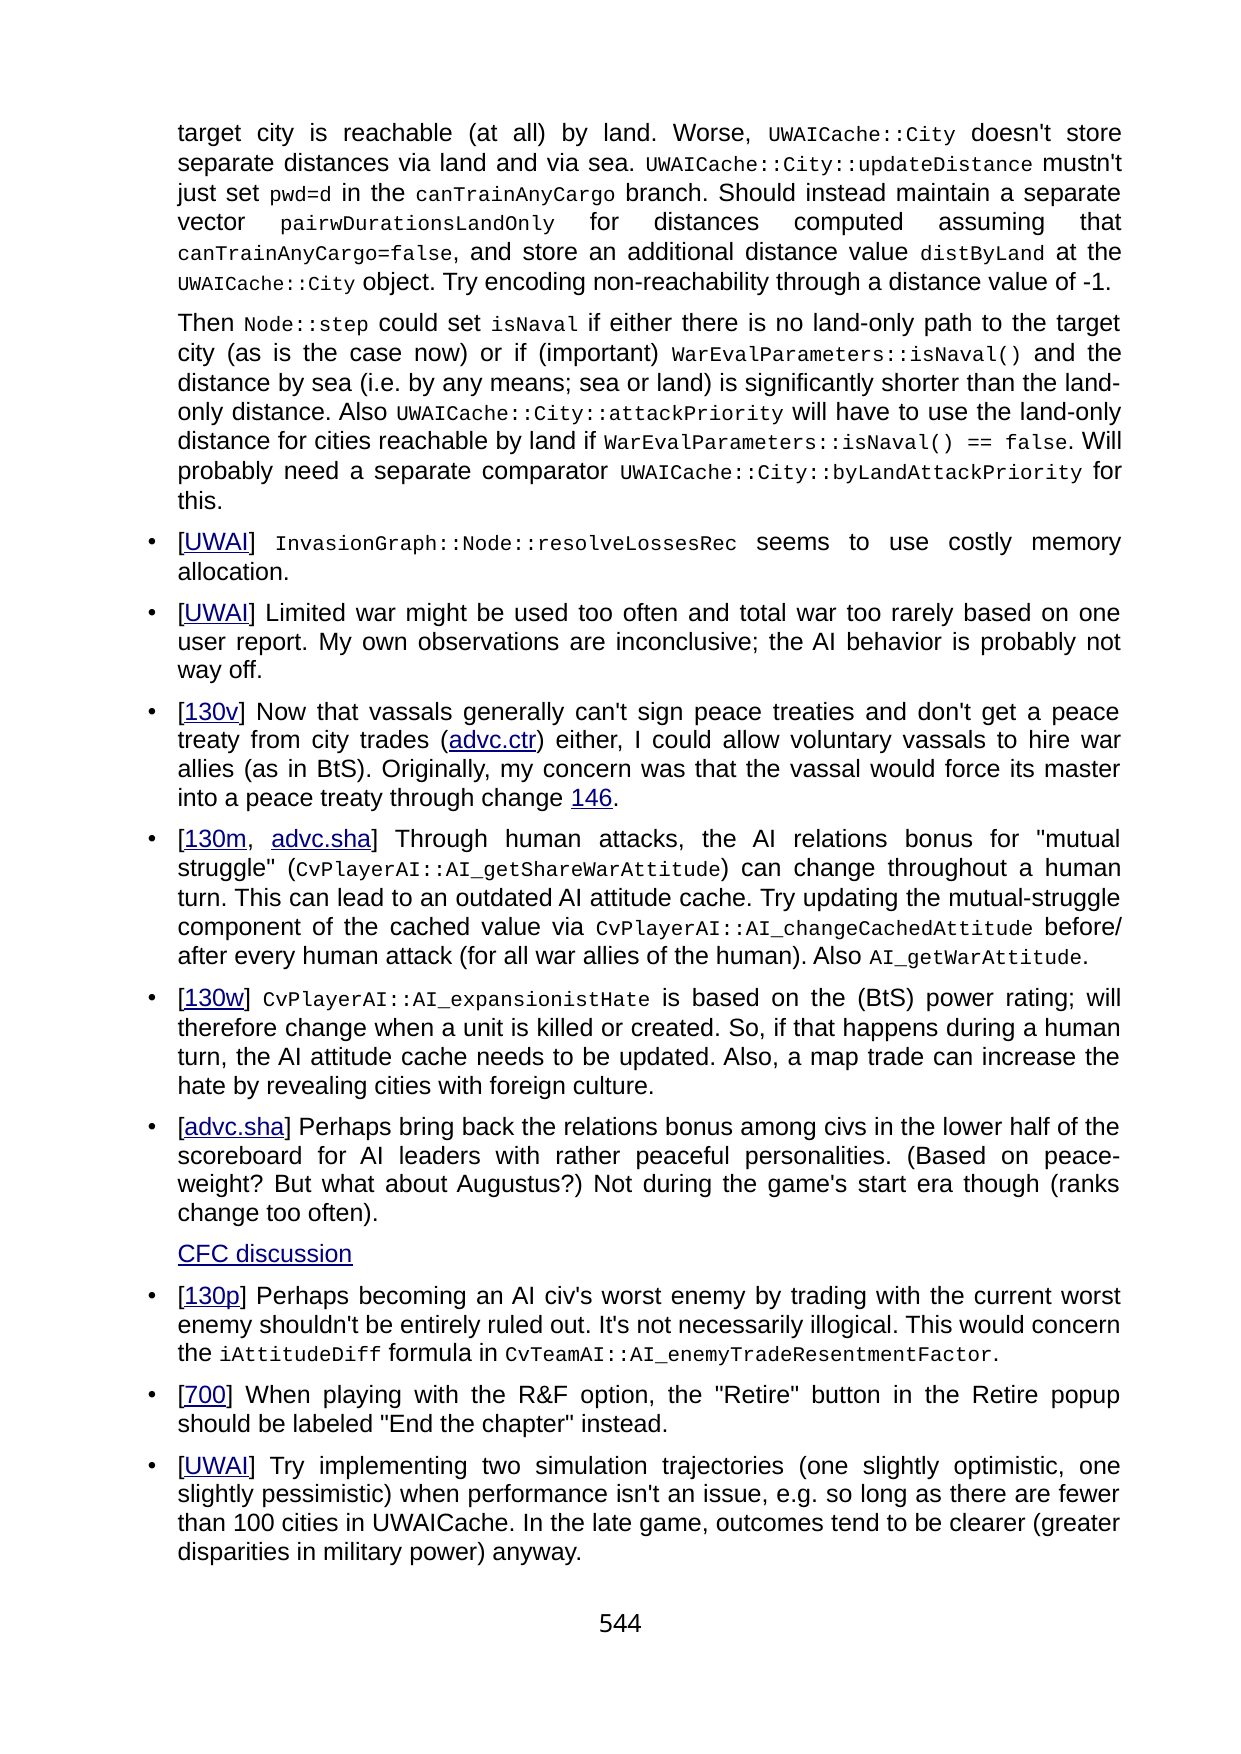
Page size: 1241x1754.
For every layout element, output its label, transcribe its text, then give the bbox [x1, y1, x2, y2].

list target city is reachable (at all) by land. Worse, UWAICache::City doesn't store separate distances via land and via sea. UWAICache::City::updateDistance mustn't just set pwd=d in the canTrainAnyCargo branch. Should instead maintain a separate vector pairwDurationsLandOnly for distances computed assuming that canTrainAnyCargo=false, and store an additional distance value distByLand at the UWAICache::City object. Try encoding non-reachability through a distance value of -1. [148, 118, 1122, 296]
list [UWAI] Try implementing two simulation trajectories (one slightly optimistic, one slightly pessimistic) when performance isn't an issue, e.g. so long as there are fewer than 100 cities in UWAICache. In the late game, outcomes tend to be clearer (greater disparities in military power) anyway. [148, 1451, 1122, 1566]
list [130v] Now that vassals generally can't sign peace treaties and don't get a peace treaty from city trades (advc.ctr) either, I could allow voluntary vassals to hire war allies (as in BtS). Originally, my concern was that the vassal would force its master into a peace treaty through change 146. [148, 697, 1122, 812]
list [UWAI] InvasionGraph::Node::resolveLossesRec seems to use costly memory allocation. [148, 527, 1122, 585]
list [130p] Perhaps becoming an AI civ's worst enemy by trading with the current worst enemy shouldn't be entirely ruled out. It's not necessarily illogical. This would concern the iAttitudeDiff formula in CvTeamAI::AI_enemyTradeResentmentFactor. [148, 1281, 1122, 1368]
list [advc.sha] Perhaps bring back the relations bonus among civs in the lower half of the scoreboard for AI leaders with rather peaceful personalities. (Based on peace-weight? But what about Augustus?) Not during the game's start era though (ranks change too often). [148, 1112, 1122, 1227]
list [130m, advc.sha] Through human attacks, the AI relations bonus for "mutual struggle" (CvPlayerAI::AI_getShareWarAttitude) can change throughout a human turn. This can lead to an outdated AI attitude cache. Try updating the mutual-struggle component of the cached value via CvPlayerAI::AI_changeCachedAttitude before/ after every human attack (for all war allies of the human). Also AI_getWarAttitude. [148, 824, 1122, 971]
list [130w] CvPlayerAI::AI_expansionistHate is based on the (BtS) power rating; will therefore change when a unit is killed or created. So, if that happens during a human turn, the AI attitude cache needs to be updated. Also, a map trade can increase the hate by revealing cities with foreign culture. [148, 983, 1122, 1099]
list [UWAI] Limited war might be used too often and total war too rarely based on one user report. My own observations are inconclusive; the AI behavior is probably not way off. [148, 598, 1122, 684]
list [700] When playing with the R&F option, the "Retire" button in the Retire popup should be labeled "End the chapter" instead. [148, 1381, 1122, 1438]
list Then Node::step could set isNaval if either there is no land-only path to the target city (as is the case now) or if (important) WarEvalParameters::isNaval() and the distance by sea (i.e. by any means; sea or land) is significantly shorter than the land-only distance. Also UWAICache::City::attackPriority will have to use the land-only distance for cities reachable by land if WarEvalParameters::isNaval() == false. Will probably need a separate comparator UWAICache::City::byLandAttackPriority for this. [148, 308, 1122, 514]
list CFC discussion [148, 1239, 1122, 1268]
